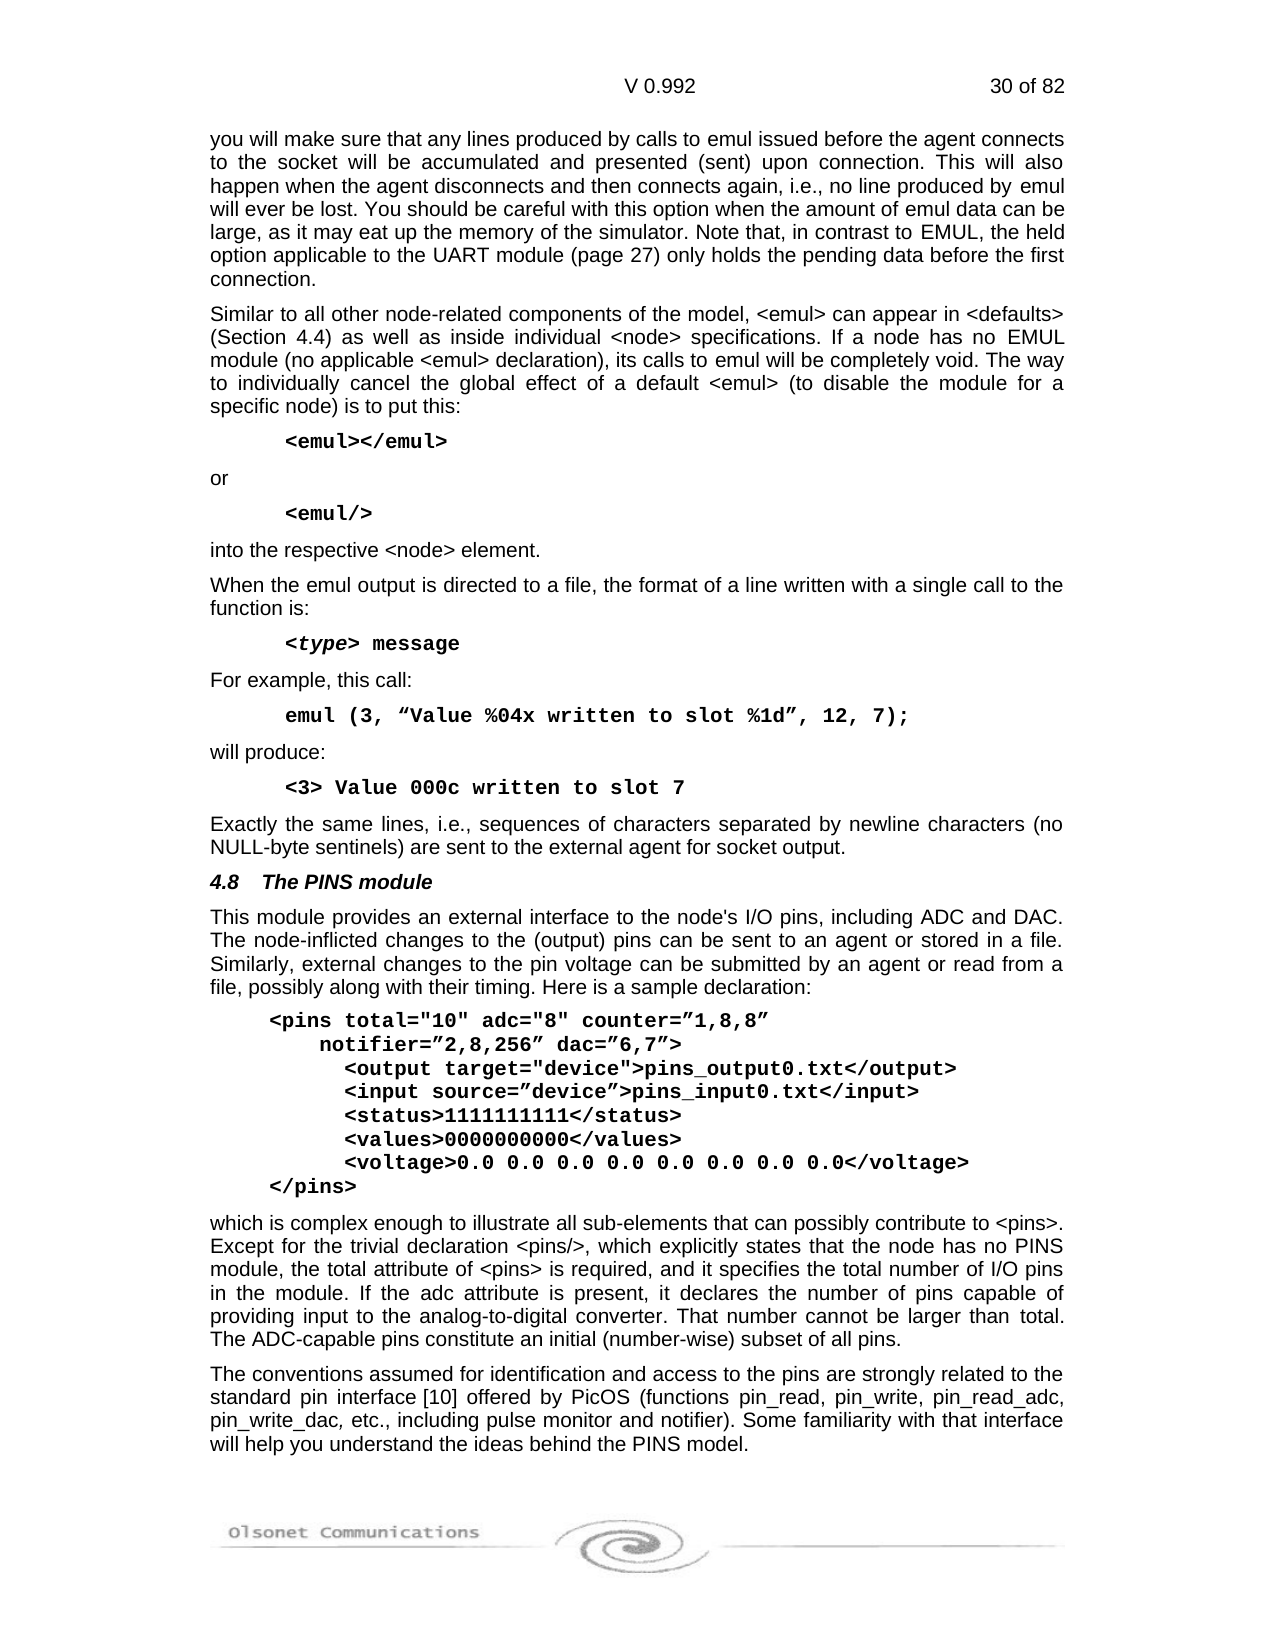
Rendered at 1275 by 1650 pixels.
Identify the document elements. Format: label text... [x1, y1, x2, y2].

subtitle The PINS module [210, 871, 1065, 894]
text will produce: [210, 741, 1065, 764]
text which is complex enough to illustrate all sub-elements that can possibly contribute to <pins>. Except for the trivial declaration <pins/>, which explicitly states that the node has no PINS module, the total attribute of <pins> is required, and it specifies the total number of I/O pins in the module. If the adc attribute is present, it declares the number of pins capable of providing input to the analog-to-digital converter. That number cannot be larger than total. The ADC-capable pins constitute an initial (number-wise) subset of all pins. [210, 1211, 1065, 1351]
text you will make sure that any lines produced by calls to emul issued before the agent connects to the socket will be accumulated and presented (sent) upon connection. This will also happen when the agent disconnects and then connects again, i.e., no line produced by emul will ever be lost. You should be careful with this option when the amount of emul data can be large, as it may eat up the memory of the simulator. Note that, in contrast to EMUL, the held option applicable to the UART module (page 28) only holds the pending data before the first connection. [210, 128, 1065, 290]
text notifier=”2,8,256” dac=”6,7”> [269, 1034, 1065, 1058]
text <voltage>0.0 0.0 0.0 0.0 0.0 0.0 0.0 0.0</voltage> [269, 1152, 1065, 1176]
text <pins total="10" adc="8" counter=”1,8,8” [269, 1011, 1065, 1034]
text <output target="device">pins_output0.txt</output> [269, 1058, 1065, 1081]
text <emul></emul> [210, 430, 1065, 455]
text <values>0000000000</values> [269, 1129, 1065, 1152]
text This module provides an external interface to the node's I/O pins, including ADC and DAC. The node-inflicted changes to the (output) pins can be sent to an agent or stored in a file. Similarly, external changes to the pin voltage can be submitted by an agent or read from a file, possibly along with their timing. Here is a sample declaration: [210, 906, 1065, 999]
text <type> message [210, 632, 1065, 657]
text into the respective <node> element. [210, 539, 1065, 562]
text Similar to all other node-related components of the model, <emul> can appear in <defaults> (Section 4.4) as well as inside individual <node> specifications. If a node has no EMUL module (no applicable <emul> declaration), its calls to emul will be completely void. The way to individually cancel the global effect of a default <emul> (to disable the module for a specific node) is to put this: [210, 302, 1065, 418]
text or [210, 467, 1065, 490]
picture [210, 1504, 1065, 1596]
text When the emul output is directed to a file, the format of a line written with a single call to the function is: [210, 574, 1065, 620]
text emul (3, “Value %04x written to slot %1d”, 12, 7); [210, 704, 1065, 729]
text For example, this call: [210, 669, 1065, 692]
text Exactly the same lines, i.e., sequences of characters separated by newline characters (no NULL-byte sentinels) are sent to the external agent for socket output. [210, 813, 1065, 859]
text <3> Value 000c written to slot 7 [210, 776, 1065, 801]
text <status>1111111111</status> [269, 1105, 1065, 1129]
text <input source=”device”>pins_input0.txt</input> [269, 1081, 1065, 1105]
text The conventions assumed for identification and access to the pins are strongly related to the standard pin interface [10] offered by PicOS (functions pin_read, pin_write, pin_read_adc, pin_write_dac, etc., including pulse monitor and notifier). Some familiarity with that interface will help you understand the ideas behind the PINS model. [210, 1363, 1065, 1456]
text </pins> [269, 1176, 1065, 1200]
text <emul/> [210, 502, 1065, 527]
